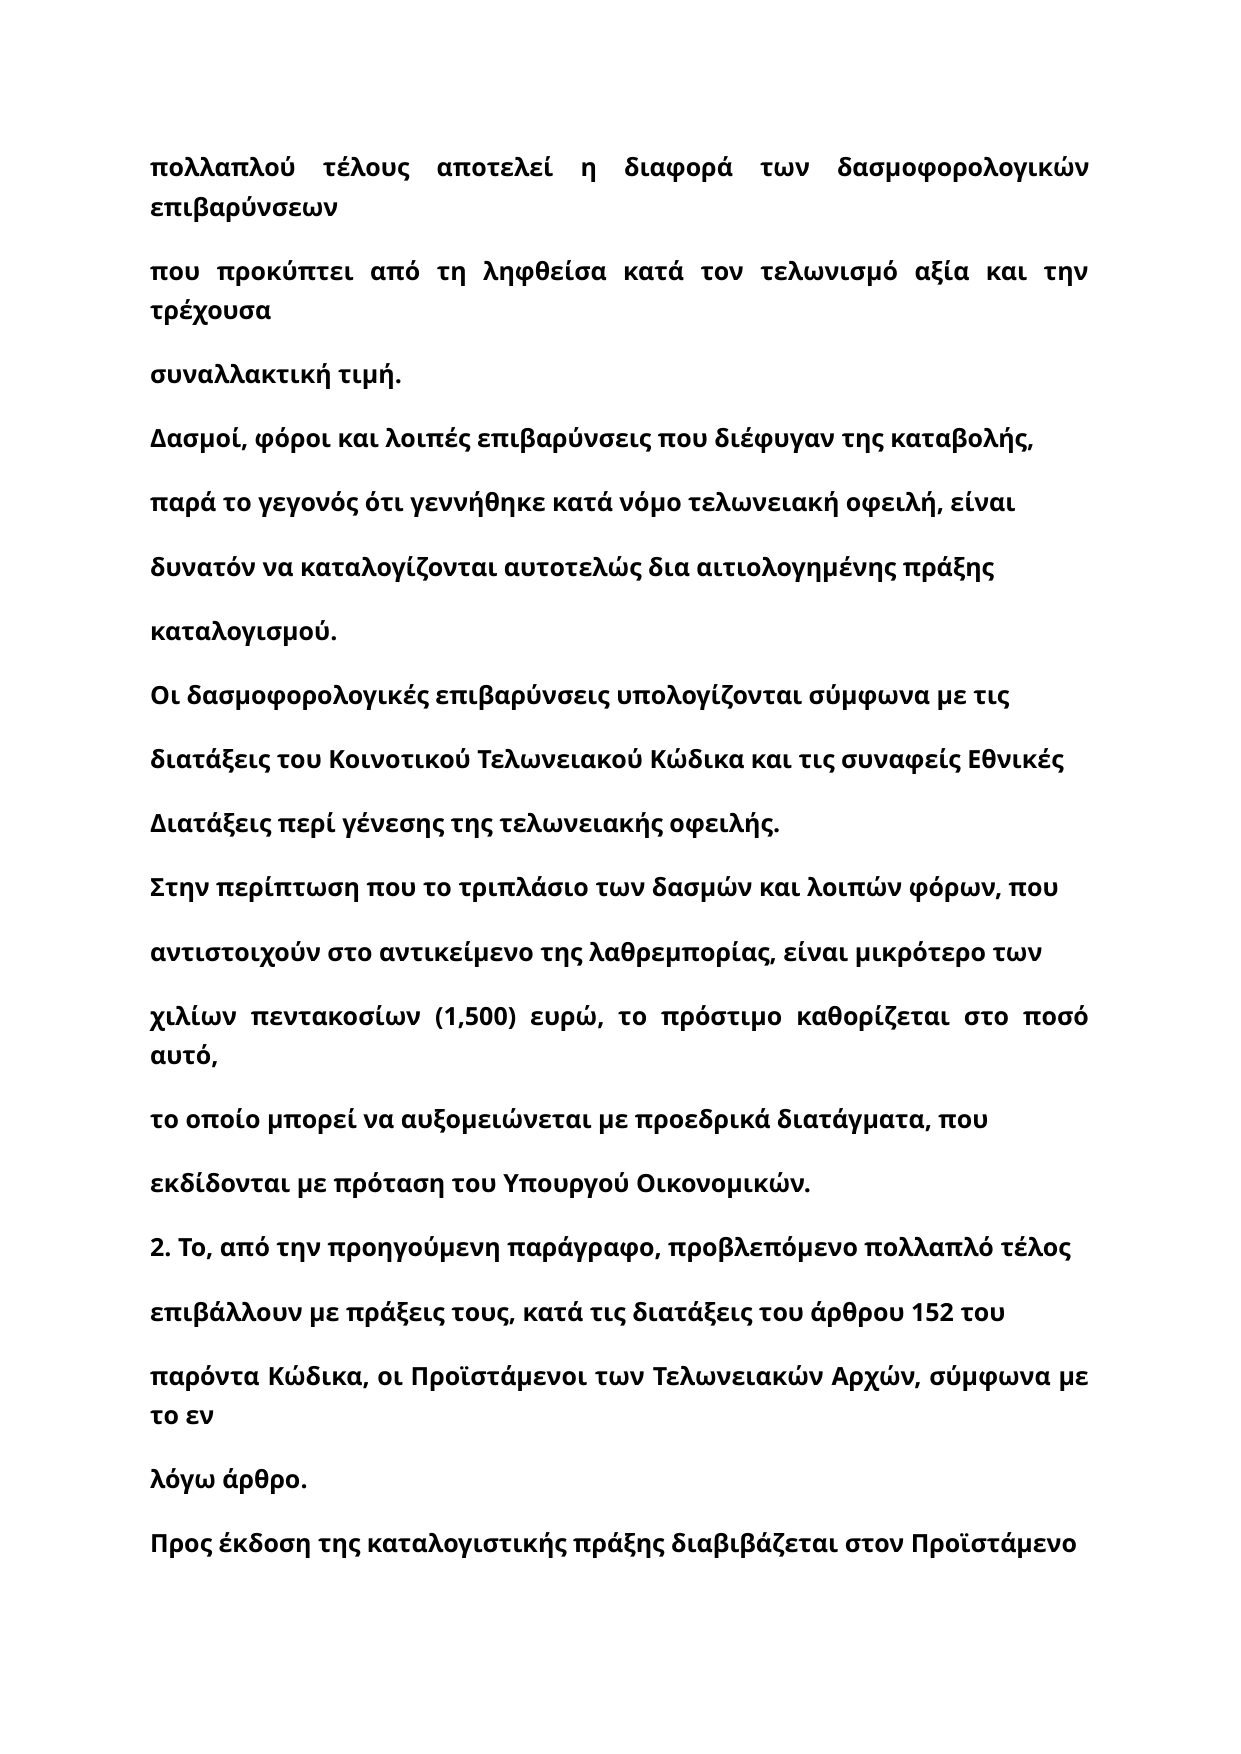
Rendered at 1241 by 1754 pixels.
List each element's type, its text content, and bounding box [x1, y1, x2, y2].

text παρόντα Κώδικα, οι Προϊστάμενοι των Τελωνειακών Αρχών, σύμφωνα με το εν [150, 1358, 1090, 1432]
text διατάξεις του Κοινοτικού Τελωνειακού Κώδικα και τις συναφείς Εθνικές [150, 742, 1090, 776]
text χιλίων πεντακοσίων (1,500) ευρώ, το πρόστιμο καθορίζεται στο ποσό αυτό, [150, 998, 1090, 1072]
text πολλαπλού τέλους αποτελεί η διαφορά των δασμοφορολογικών επιβαρύνσεων [150, 150, 1090, 223]
text Διατάξεις περί γένεσης της τελωνειακής οφειλής. [150, 806, 1090, 840]
text καταλογισμού. [150, 613, 1090, 647]
text παρά το γεγονός ότι γεννήθηκε κατά νόμο τελωνειακή οφειλή, είναι [150, 485, 1090, 519]
text 2. Το, από την προηγούμενη παράγραφο, προβλεπόμενο πολλαπλό τέλος [150, 1230, 1090, 1264]
text Στην περίπτωση που το τριπλάσιο των δασμών και λοιπών φόρων, που [150, 870, 1090, 904]
text Οι δασμοφορολογικές επιβαρύνσεις υπολογίζονται σύμφωνα με τις [150, 677, 1090, 712]
text επιβάλλουν με πράξεις τους, κατά τις διατάξεις του άρθρου 152 του [150, 1294, 1090, 1328]
text εκδίδονται με πρόταση του Υπουργού Οικονομικών. [150, 1166, 1090, 1200]
text Δασμοί, φόροι και λοιπές επιβαρύνσεις που διέφυγαν της καταβολής, [150, 421, 1090, 455]
text δυνατόν να καταλογίζονται αυτοτελώς δια αιτιολογημένης πράξης [150, 549, 1090, 583]
text που προκύπτει από τη ληφθείσα κατά τον τελωνισμό αξία και την τρέχουσα [150, 253, 1090, 327]
text Προς έκδοση της καταλογιστικής πράξης διαβιβάζεται στον Προϊστάμενο [150, 1526, 1090, 1560]
text αντιστοιχούν στο αντικείμενο της λαθρεμπορίας, είναι μικρότερο των [150, 934, 1090, 968]
text συναλλακτική τιμή. [150, 357, 1090, 391]
text το οποίο μπορεί να αυξομειώνεται με προεδρικά διατάγματα, που [150, 1102, 1090, 1136]
text λόγω άρθρο. [150, 1462, 1090, 1496]
